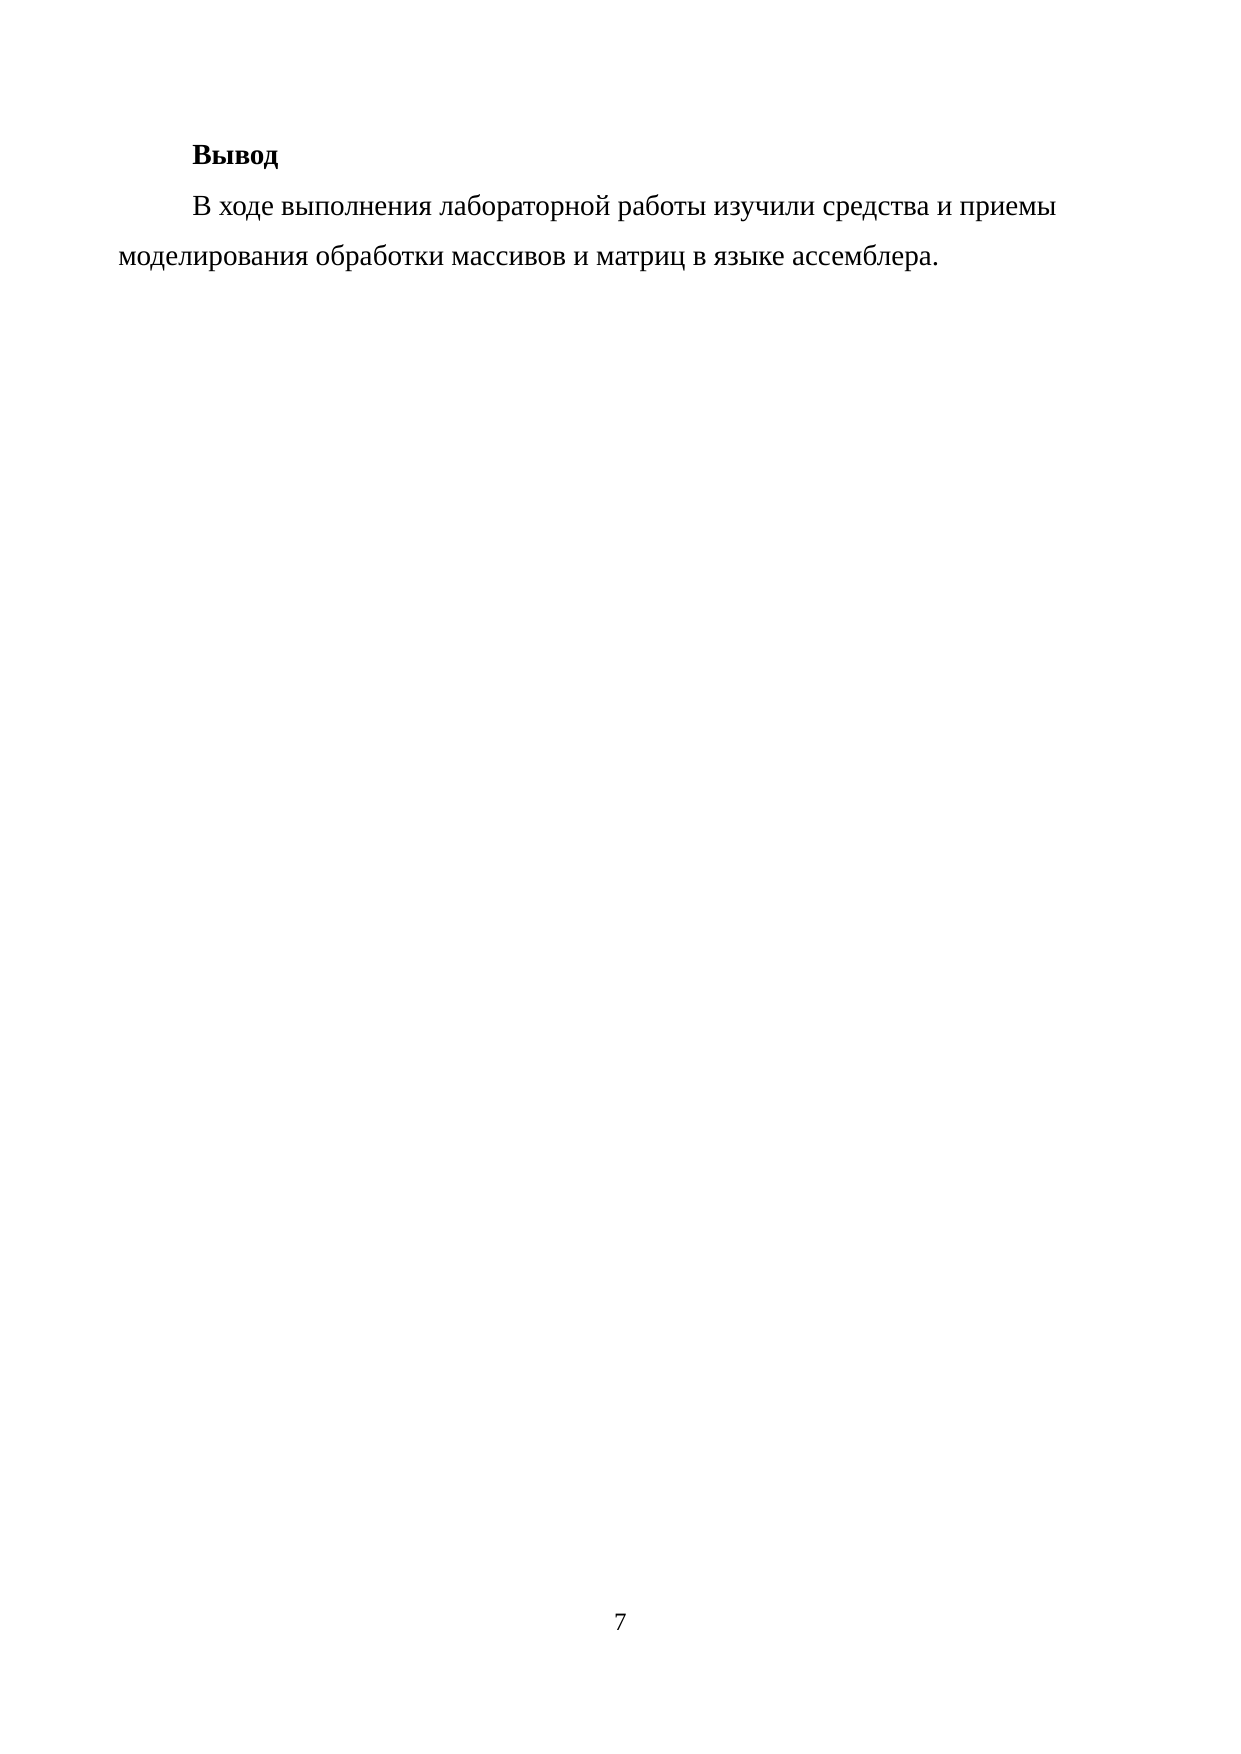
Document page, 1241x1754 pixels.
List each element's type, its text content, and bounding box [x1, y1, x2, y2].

subtitle Вывод [118, 118, 1122, 176]
text В ходе выполнения лабораторной работы изучили средства и приемы моделирования обработки массивов и матриц в языке ассемблера. [118, 188, 1122, 272]
